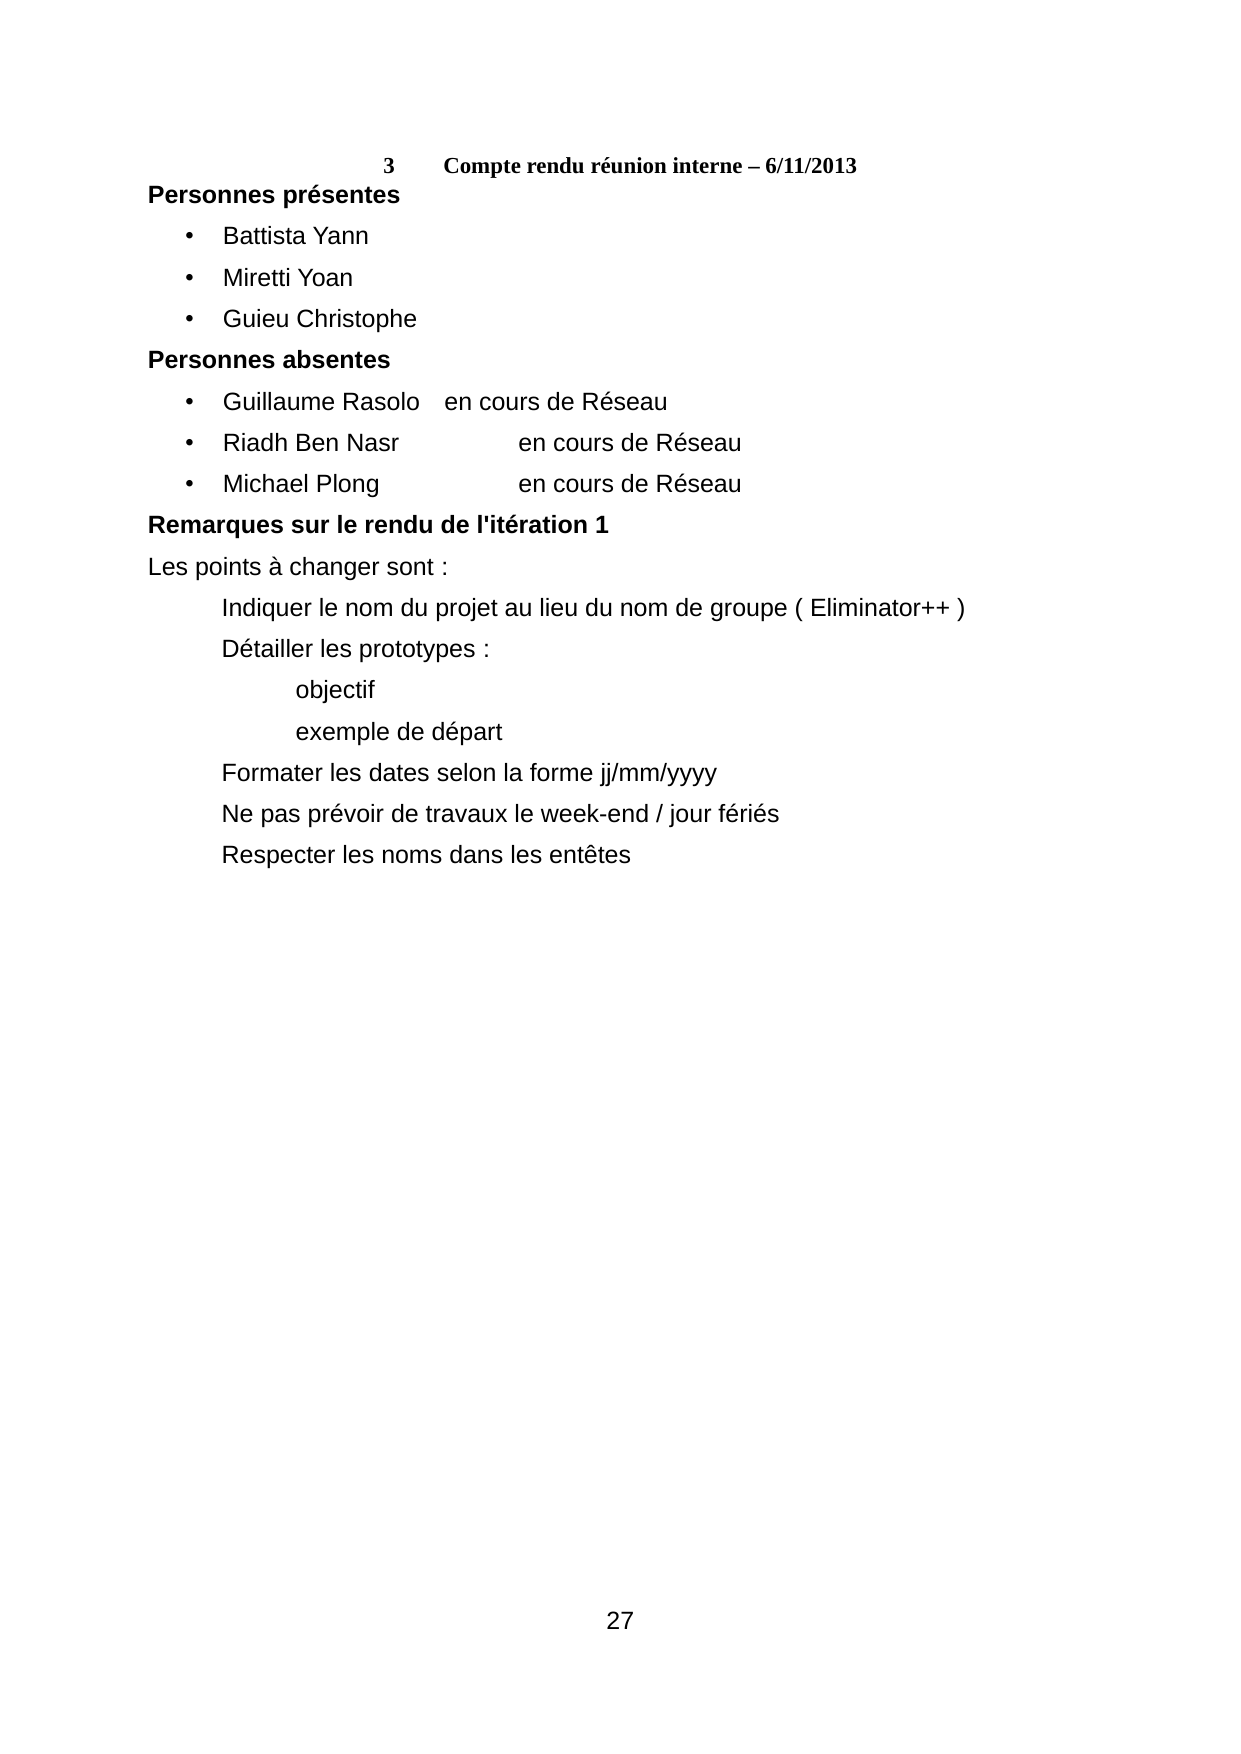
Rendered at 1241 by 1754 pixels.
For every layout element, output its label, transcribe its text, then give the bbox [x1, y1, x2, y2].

text Indiquer le nom du projet au lieu du nom de groupe ( Eliminator++ ) [221, 593, 1093, 622]
list Guieu Christophe [185, 304, 1093, 333]
subtitle Compte rendu réunion interne – 6/11/2013 [148, 152, 1093, 178]
text Les points à changer sont : [148, 552, 1093, 581]
text Détailler les prototypes : [221, 634, 1093, 663]
text Ne pas prévoir de travaux le week-end / jour fériés [221, 799, 1093, 828]
text exemple de départ [221, 717, 1093, 746]
text Personnes présentes [148, 180, 1093, 209]
list Michael Plong en cours de Réseau [185, 469, 1093, 498]
list Battista Yann [185, 221, 1093, 250]
text Respecter les noms dans les entêtes [221, 841, 1093, 869]
list Guillaume Rasolo en cours de Réseau [185, 386, 1093, 415]
list Remarques sur le rendu de l'itération 1 [110, 511, 1093, 539]
text Personnes absentes [148, 345, 1093, 374]
list Miretti Yoan [185, 262, 1093, 291]
text objectif [221, 676, 1093, 704]
text Formater les dates selon la forme jj/mm/yyyy [221, 758, 1093, 787]
list Riadh Ben Nasr en cours de Réseau [185, 428, 1093, 457]
